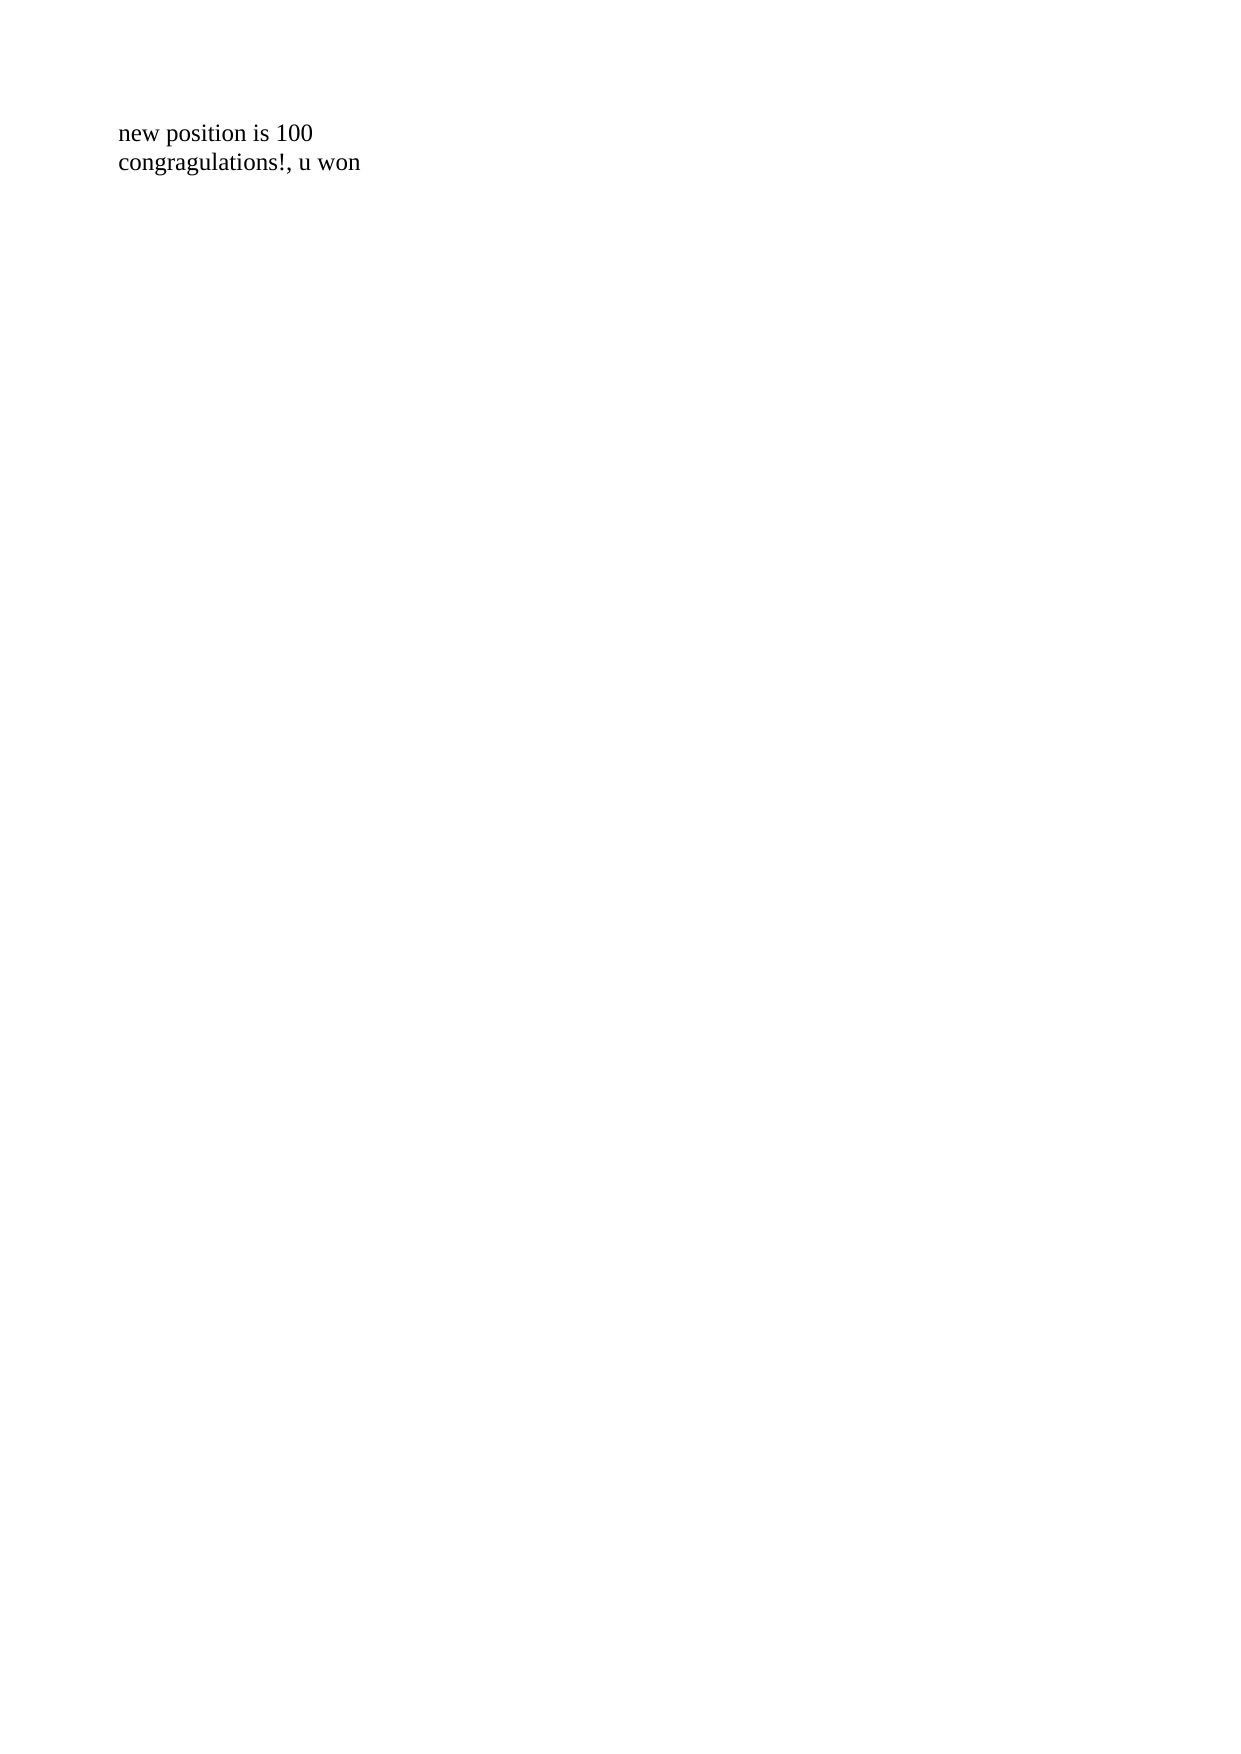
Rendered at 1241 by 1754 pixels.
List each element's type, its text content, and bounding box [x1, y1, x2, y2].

text new position is 100 [118, 118, 1122, 147]
text congragulations!, u won [118, 147, 1122, 176]
